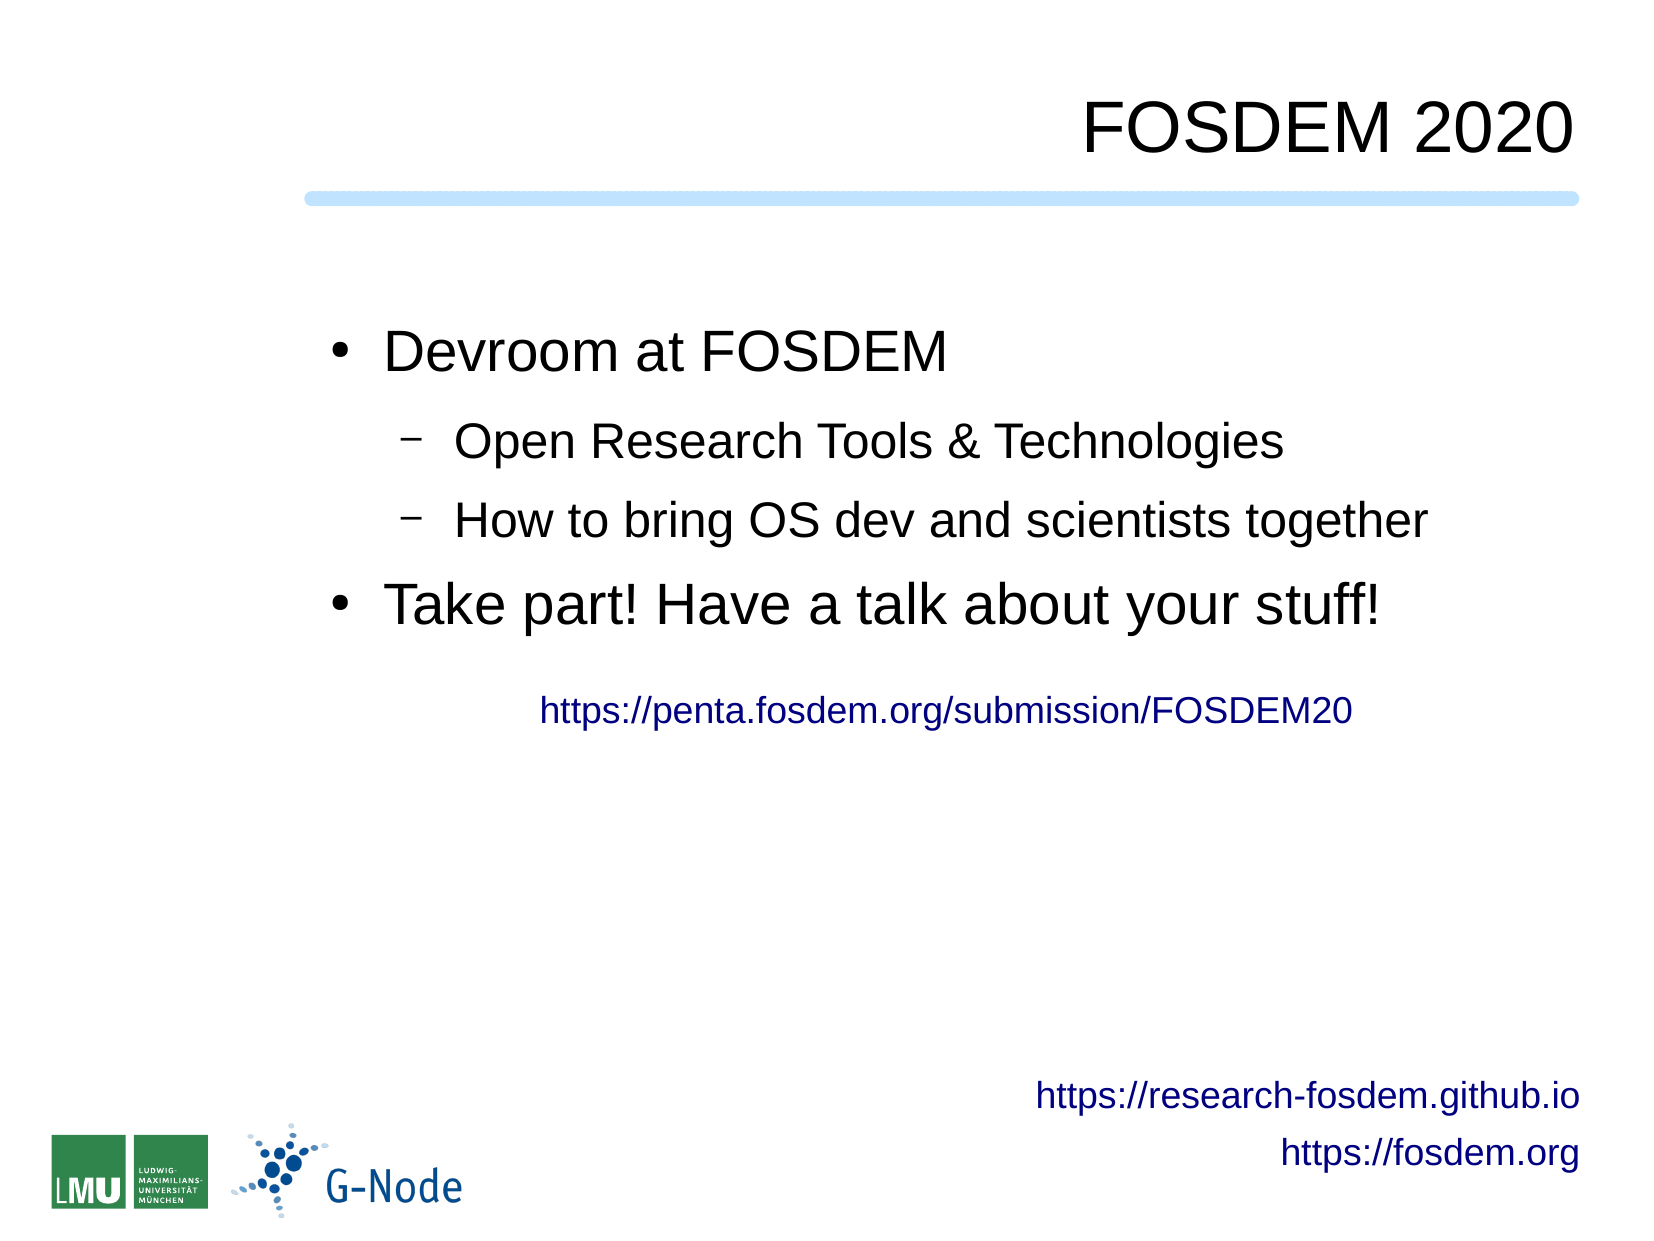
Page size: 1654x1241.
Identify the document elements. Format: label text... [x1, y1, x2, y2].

text_box https://penta.fosdem.org/submission/FOSDEM20 [524, 681, 1381, 751]
list Devroom at FOSDEM Open Research Tools & Technologies How to bring OS dev and scientists together Take part! Have a talk about your stuff! [312, 318, 1561, 646]
text_box https://fosdem.org [1265, 1125, 1596, 1181]
text_box FOSDEM 2020 [87, 30, 1576, 226]
text_box https://research-fosdem.github.io [1020, 1067, 1607, 1125]
picture [230, 1123, 467, 1219]
